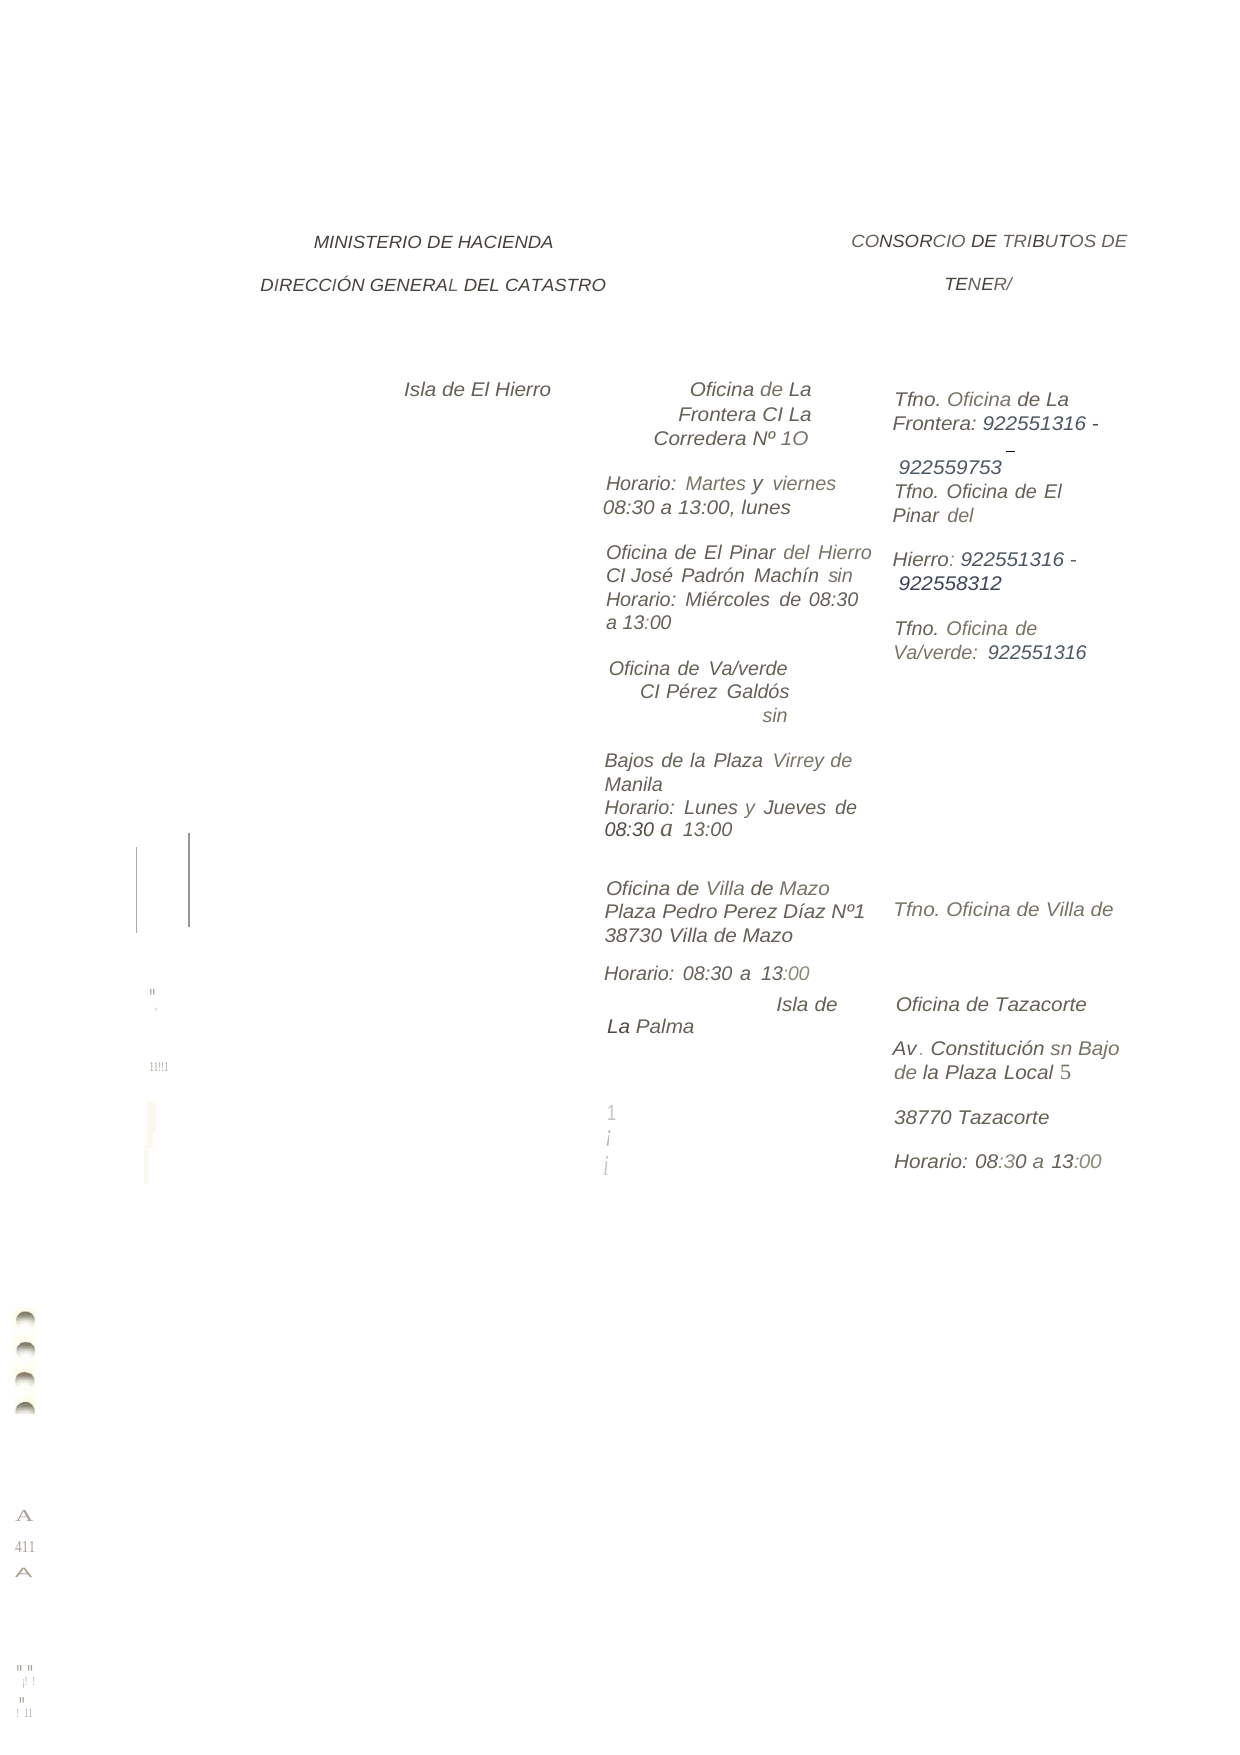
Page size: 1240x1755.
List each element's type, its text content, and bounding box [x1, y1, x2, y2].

text ¡ [605, 1124, 858, 1146]
text A 411 A [15, 1506, 36, 1580]
text 38770 Tazacorte [894, 1106, 1144, 1129]
text Horario: Lunes y Jueves de 08:30 a 13:00 [604, 800, 877, 842]
text Isla de El Hierro Oficina de La Frontera CI La Corredera Nº 1O [321, 378, 811, 450]
text Tfno. Oficina de Va/verde: 922551316 [893, 617, 1120, 663]
text 922558312 [898, 572, 1144, 595]
text Oficina de Tazacorte [896, 992, 1144, 1015]
text Horario: Martes y viernes [606, 473, 877, 495]
text 08:30 a 13:00, lunes [2, 496, 792, 518]
text 1 [607, 1104, 858, 1124]
text Isla de La Palma [607, 992, 858, 1038]
text ", [149, 983, 473, 1015]
text Av. Constitución sn Bajo de la Plaza Local 5 [892, 1037, 1144, 1084]
text Tfno. Oficina de El Pinar del [892, 480, 1106, 526]
text Tfno. Oficina de Villa de [893, 898, 1144, 920]
text i [603, 1148, 858, 1181]
text Oficina de El Pinar del Hierro CI José Padrón Machín sin Horario: Miércoles de 08:30 a 13:00 [606, 541, 877, 634]
text "¡!"!!"11 [16, 1659, 36, 1723]
text Oficina de Villa de Mazo Plaza Pedro Perez Díaz Nº1 38730 Villa de Mazo [604, 876, 877, 947]
text Horario: 08:30 a 13:00 [2, 968, 812, 983]
text Hierro: 922551316 - [892, 548, 1128, 571]
text 11!!1 [149, 1059, 473, 1075]
text Bajos de la Plaza Virrey de Manila [604, 749, 877, 795]
text 922559753 [898, 456, 1144, 479]
text Tfno. Oficina de La Frontera: 922551316 - [892, 388, 1106, 434]
text Horario: 08:30 a 13:00 [894, 1150, 1144, 1173]
text Oficina de Va/verde CI Pérez Galdós sin [606, 657, 789, 727]
